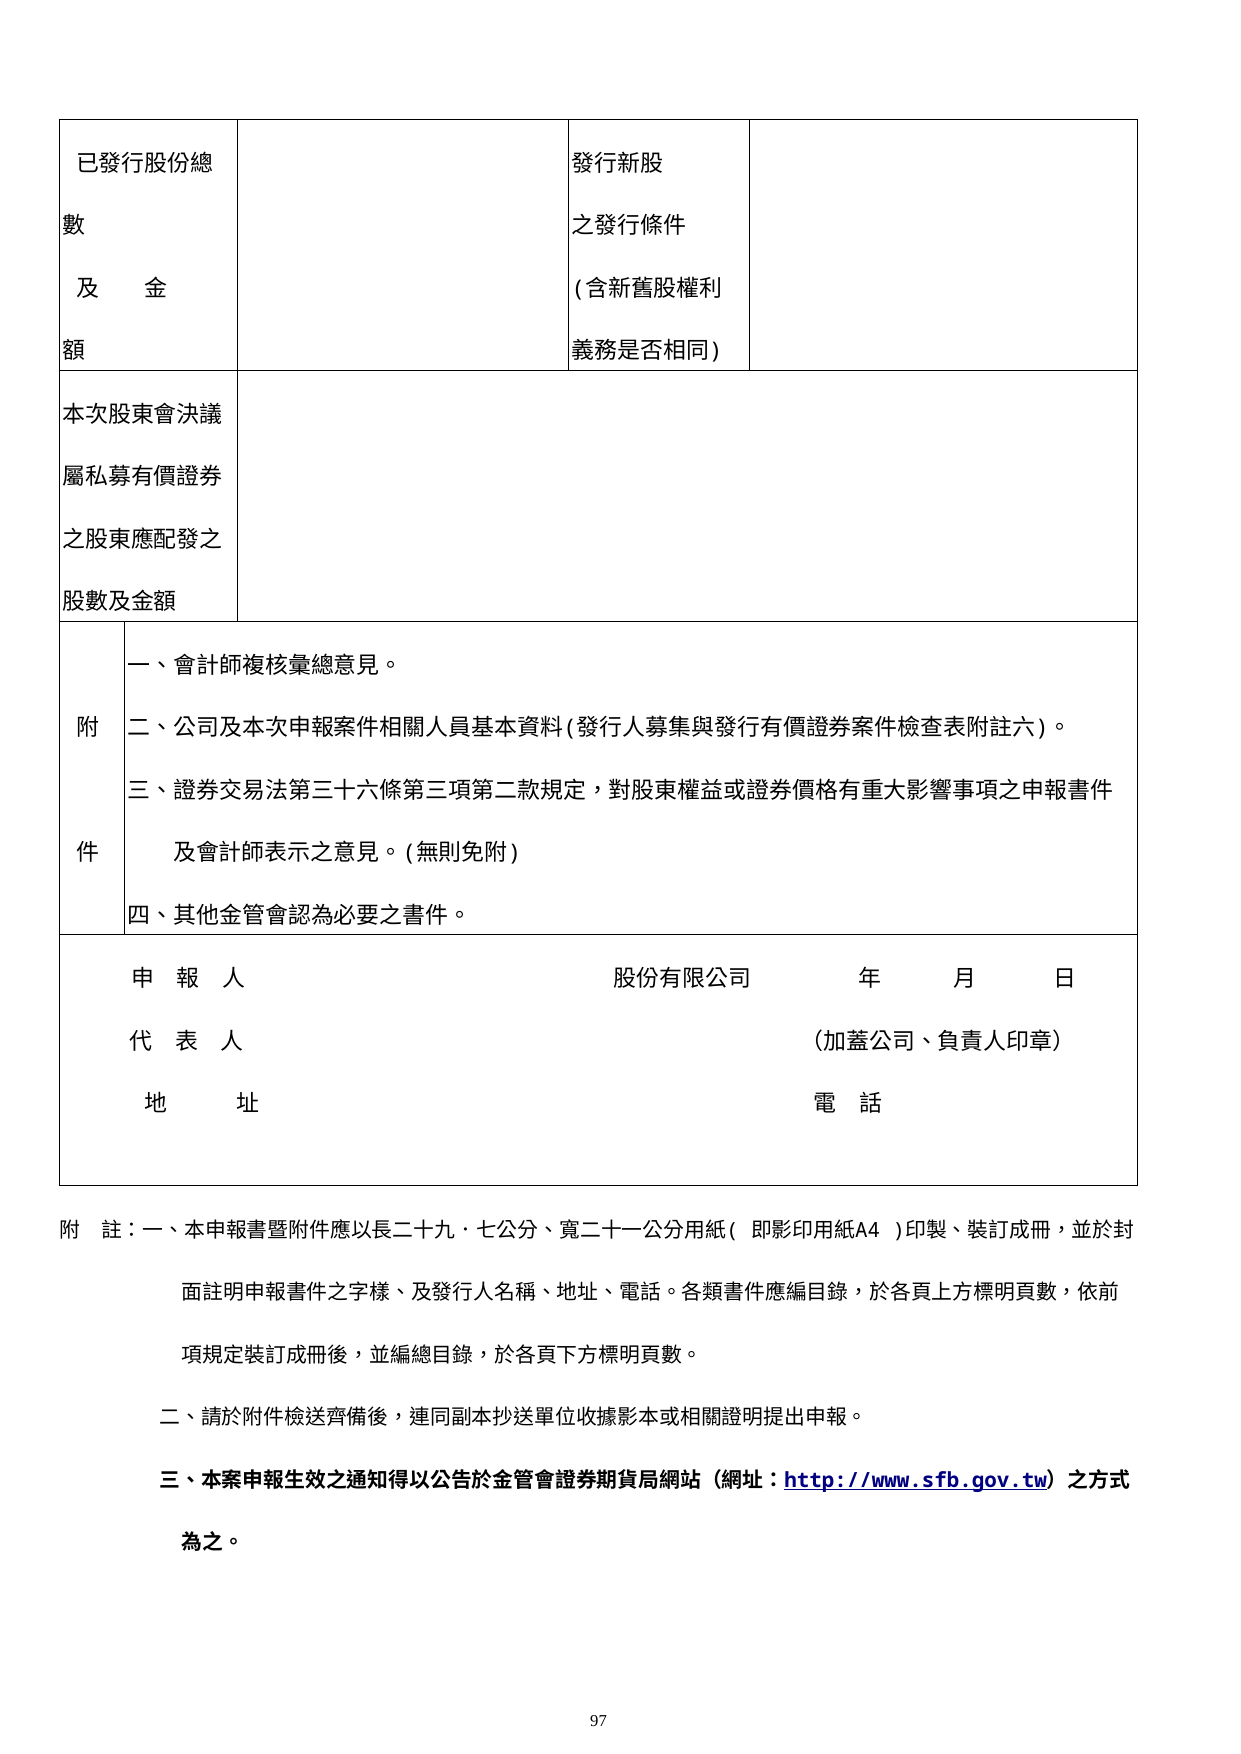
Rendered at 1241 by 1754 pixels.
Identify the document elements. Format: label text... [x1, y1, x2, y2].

table_cell [238, 120, 568, 370]
text 三、本案申報生效之通知得以公告於金管會證券期貨局網站（網址：http://www.sfb.gov.tw）之方式為之。 [59, 1436, 1137, 1561]
text 附 註：一、本申報書暨附件應以長二十九．七公分、寬二十一公分用紙( 即影印用紙A4 )印製、裝訂成冊，並於封面註明申報書件之字樣、及發行人名稱、地址、電話。各類書件應編目錄，於各頁上方標明頁數，依前項規定裝訂成冊後，並編總目錄，於各頁下方標明頁數。 [59, 1186, 1137, 1374]
table_cell 已發行股份總數 及 金 額 [60, 120, 237, 370]
table_cell 一、會計師複核彙總意見。 二、公司及本次申報案件相關人員基本資料(發行人募集與發行有價證券案件檢查表附註六)。 三、證券交易法第三十六條第三項第二款規定，對股東權益或證券價格有重大影響事項之申報書件及會計師表示之意見。(無則免附) 四、其他金管會認為必要之書件。 [125, 622, 1137, 934]
table_cell [750, 120, 1137, 370]
table_cell 附 件 [60, 622, 124, 934]
table_cell 申 報 人 股份有限公司 年 月 日 代 表 人 （加蓋公司、負責人印章） 地 址 電 話 [60, 935, 1137, 1185]
text 二、請於附件檢送齊備後，連同副本抄送單位收據影本或相關證明提出申報。 [59, 1374, 1137, 1436]
table_cell [238, 371, 1137, 621]
table_cell 發行新股 之發行條件 (含新舊股權利 義務是否相同) [569, 120, 749, 370]
table_cell 本次股東會決議屬私募有價證券之股東應配發之股數及金額 [60, 371, 237, 621]
